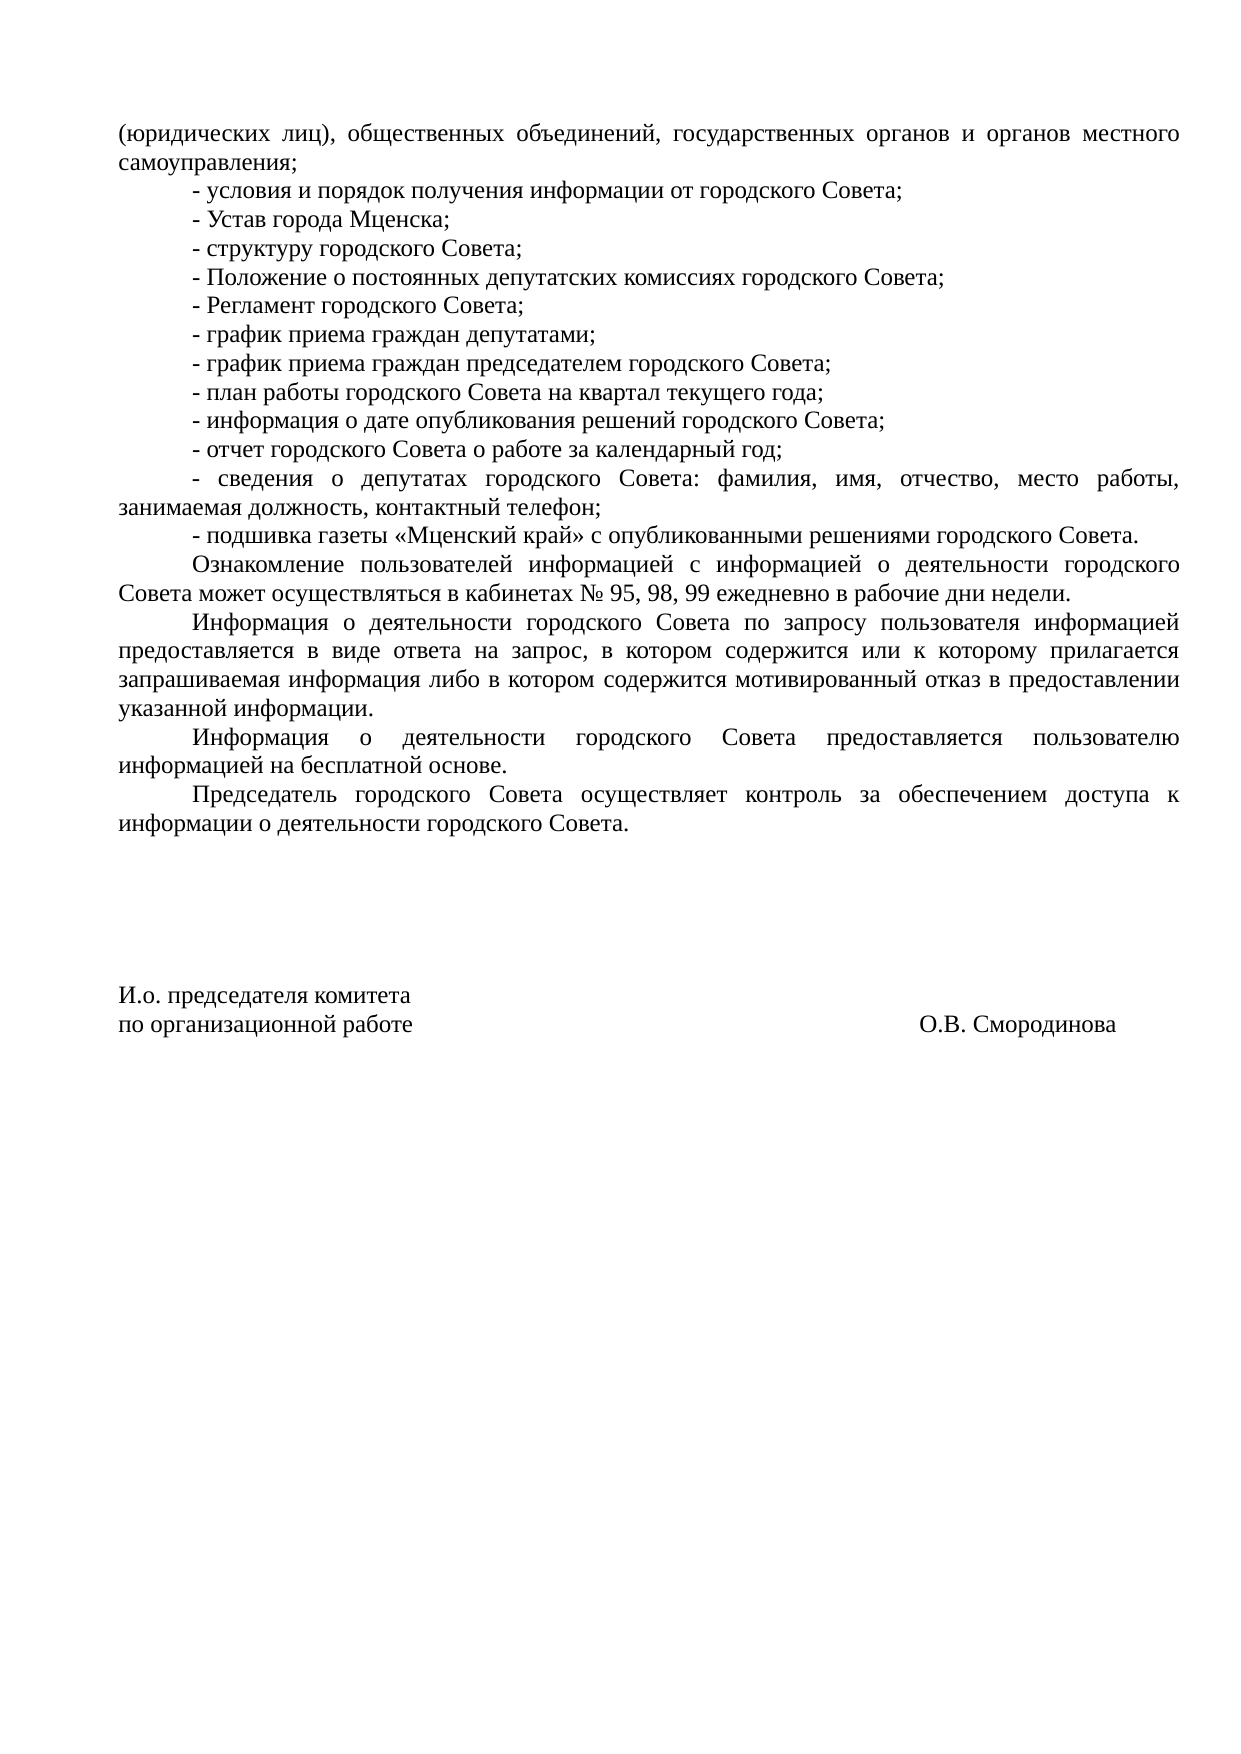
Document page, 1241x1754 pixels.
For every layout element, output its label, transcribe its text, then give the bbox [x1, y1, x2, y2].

text - Регламент городского Совета; [118, 291, 1181, 319]
text Информация о деятельности городского Совета предоставляется пользователю информацией на бесплатной основе. [118, 722, 1181, 779]
text - информация о дате опубликования решений городского Совета; [118, 406, 1181, 434]
text Информация о деятельности городского Совета по запросу пользователя информацией предоставляется в виде ответа на запрос, в котором содержится или к которому прилагается запрашиваемая информация либо в котором содержится мотивированный отказ в предоставлении указанной информации. [118, 607, 1181, 722]
text - структуру городского Совета; [118, 233, 1181, 262]
text - Устав города Мценска; [118, 204, 1181, 233]
text - график приема граждан депутатами; [118, 319, 1181, 348]
text - сведения о депутатах городского Совета: фамилия, имя, отчество, место работы, занимаемая должность, контактный телефон; [118, 463, 1181, 521]
text И.о. председателя комитета [118, 981, 1181, 1009]
text по организационной работе О.В. Смородинова [118, 1009, 1181, 1038]
text - Положение о постоянных депутатских комиссиях городского Совета; [118, 262, 1181, 291]
text - отчет городского Совета о работе за календарный год; [118, 434, 1181, 463]
text (юридических лиц), общественных объединений, государственных органов и органов местного самоуправления; [118, 118, 1181, 176]
text - подшивка газеты «Мценский край» с опубликованными решениями городского Совета. [118, 521, 1181, 549]
text Ознакомление пользователей информацией с информацией о деятельности городского Совета может осуществляться в кабинетах № 95, 98, 99 ежедневно в рабочие дни недели. [118, 549, 1181, 607]
text Председатель городского Совета осуществляет контроль за обеспечением доступа к информации о деятельности городского Совета. [118, 779, 1181, 837]
text - условия и порядок получения информации от городского Совета; [118, 176, 1181, 204]
text - план работы городского Совета на квартал текущего года; [118, 377, 1181, 406]
text - график приема граждан председателем городского Совета; [118, 348, 1181, 377]
